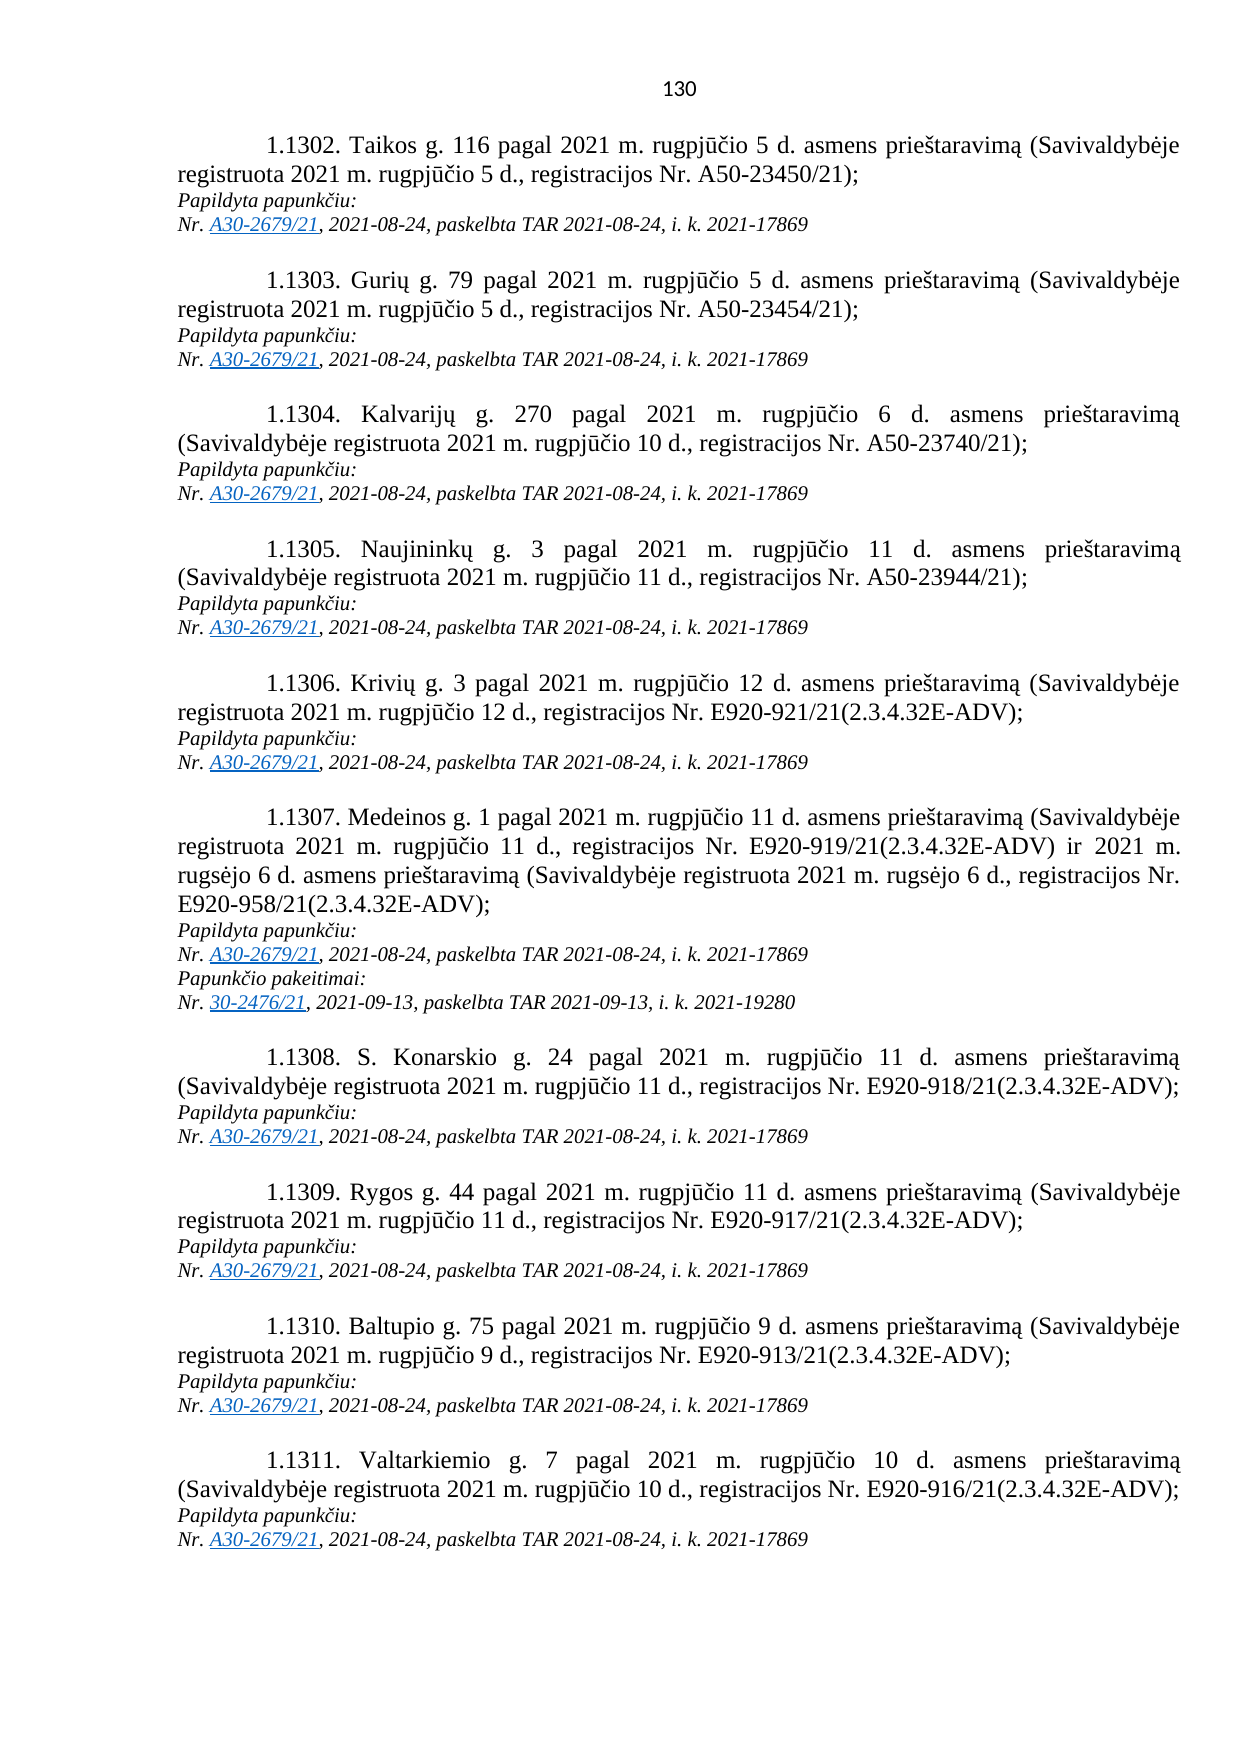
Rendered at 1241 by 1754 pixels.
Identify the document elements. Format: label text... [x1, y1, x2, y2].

text Papildyta papunkčiu: [177, 1100, 1181, 1124]
text 1.1305. Naujininkų g. 3 pagal 2021 m. rugpjūčio 11 d. asmens prieštaravimą (Savivaldybėje registruota 2021 m. rugpjūčio 11 d., registracijos Nr. A50-23944/21); [177, 534, 1181, 591]
text 1.1311. Valtarkiemio g. 7 pagal 2021 m. rugpjūčio 10 d. asmens prieštaravimą (Savivaldybėje registruota 2021 m. rugpjūčio 10 d., registracijos Nr. E920-916/21(2.3.4.32E-ADV); [177, 1446, 1181, 1503]
text Papunkčio pakeitimai: [177, 966, 1181, 990]
text Nr. A30-2679/21, 2021-08-24, paskelbta TAR 2021-08-24, i. k. 2021-17869 [177, 212, 1181, 236]
text 1.1302. Taikos g. 116 pagal 2021 m. rugpjūčio 5 d. asmens prieštaravimą (Savivaldybėje registruota 2021 m. rugpjūčio 5 d., registracijos Nr. A50-23450/21); [177, 131, 1181, 188]
text 1.1309. Rygos g. 44 pagal 2021 m. rugpjūčio 11 d. asmens prieštaravimą (Savivaldybėje registruota 2021 m. rugpjūčio 11 d., registracijos Nr. E920-917/21(2.3.4.32E-ADV); [177, 1177, 1181, 1234]
text Nr. A30-2679/21, 2021-08-24, paskelbta TAR 2021-08-24, i. k. 2021-17869 [177, 1527, 1181, 1551]
text Papildyta papunkčiu: [177, 917, 1181, 942]
text Papildyta papunkčiu: [177, 1503, 1181, 1527]
text Papildyta papunkčiu: [177, 1234, 1181, 1258]
text Nr. A30-2679/21, 2021-08-24, paskelbta TAR 2021-08-24, i. k. 2021-17869 [177, 1124, 1181, 1148]
text Papildyta papunkčiu: [177, 1369, 1181, 1393]
text Nr. A30-2679/21, 2021-08-24, paskelbta TAR 2021-08-24, i. k. 2021-17869 [177, 942, 1181, 966]
text 1.1307. Medeinos g. 1 pagal 2021 m. rugpjūčio 11 d. asmens prieštaravimą (Savivaldybėje registruota 2021 m. rugpjūčio 11 d., registracijos Nr. E920-919/21(2.3.4.32E-ADV) ir 2021 m. rugsėjo 6 d. asmens prieštaravimą (Savivaldybėje registruota 2021 m. rugsėjo 6 d., registracijos Nr. E920-958/21(2.3.4.32E-ADV); [177, 802, 1181, 917]
text 1.1304. Kalvarijų g. 270 pagal 2021 m. rugpjūčio 6 d. asmens prieštaravimą (Savivaldybėje registruota 2021 m. rugpjūčio 10 d., registracijos Nr. A50-23740/21); [177, 399, 1181, 457]
text Papildyta papunkčiu: [177, 591, 1181, 615]
text Papildyta papunkčiu: [177, 322, 1181, 347]
text Nr. A30-2679/21, 2021-08-24, paskelbta TAR 2021-08-24, i. k. 2021-17869 [177, 750, 1181, 774]
text Nr. A30-2679/21, 2021-08-24, paskelbta TAR 2021-08-24, i. k. 2021-17869 [177, 347, 1181, 371]
text Nr. A30-2679/21, 2021-08-24, paskelbta TAR 2021-08-24, i. k. 2021-17869 [177, 1393, 1181, 1417]
text Papildyta papunkčiu: [177, 457, 1181, 481]
text Nr. A30-2679/21, 2021-08-24, paskelbta TAR 2021-08-24, i. k. 2021-17869 [177, 481, 1181, 505]
text Papildyta papunkčiu: [177, 726, 1181, 750]
text Papildyta papunkčiu: [177, 188, 1181, 212]
text Nr. A30-2679/21, 2021-08-24, paskelbta TAR 2021-08-24, i. k. 2021-17869 [177, 1258, 1181, 1282]
text 1.1310. Baltupio g. 75 pagal 2021 m. rugpjūčio 9 d. asmens prieštaravimą (Savivaldybėje registruota 2021 m. rugpjūčio 9 d., registracijos Nr. E920-913/21(2.3.4.32E-ADV); [177, 1311, 1181, 1369]
text Nr. 30-2476/21, 2021-09-13, paskelbta TAR 2021-09-13, i. k. 2021-19280 [177, 990, 1181, 1014]
text 1.1306. Krivių g. 3 pagal 2021 m. rugpjūčio 12 d. asmens prieštaravimą (Savivaldybėje registruota 2021 m. rugpjūčio 12 d., registracijos Nr. E920-921/21(2.3.4.32E-ADV); [177, 668, 1181, 726]
text Nr. A30-2679/21, 2021-08-24, paskelbta TAR 2021-08-24, i. k. 2021-17869 [177, 615, 1181, 639]
text 1.1303. Gurių g. 79 pagal 2021 m. rugpjūčio 5 d. asmens prieštaravimą (Savivaldybėje registruota 2021 m. rugpjūčio 5 d., registracijos Nr. A50-23454/21); [177, 265, 1181, 322]
text 1.1308. S. Konarskio g. 24 pagal 2021 m. rugpjūčio 11 d. asmens prieštaravimą (Savivaldybėje registruota 2021 m. rugpjūčio 11 d., registracijos Nr. E920-918/21(2.3.4.32E-ADV); [177, 1042, 1181, 1100]
